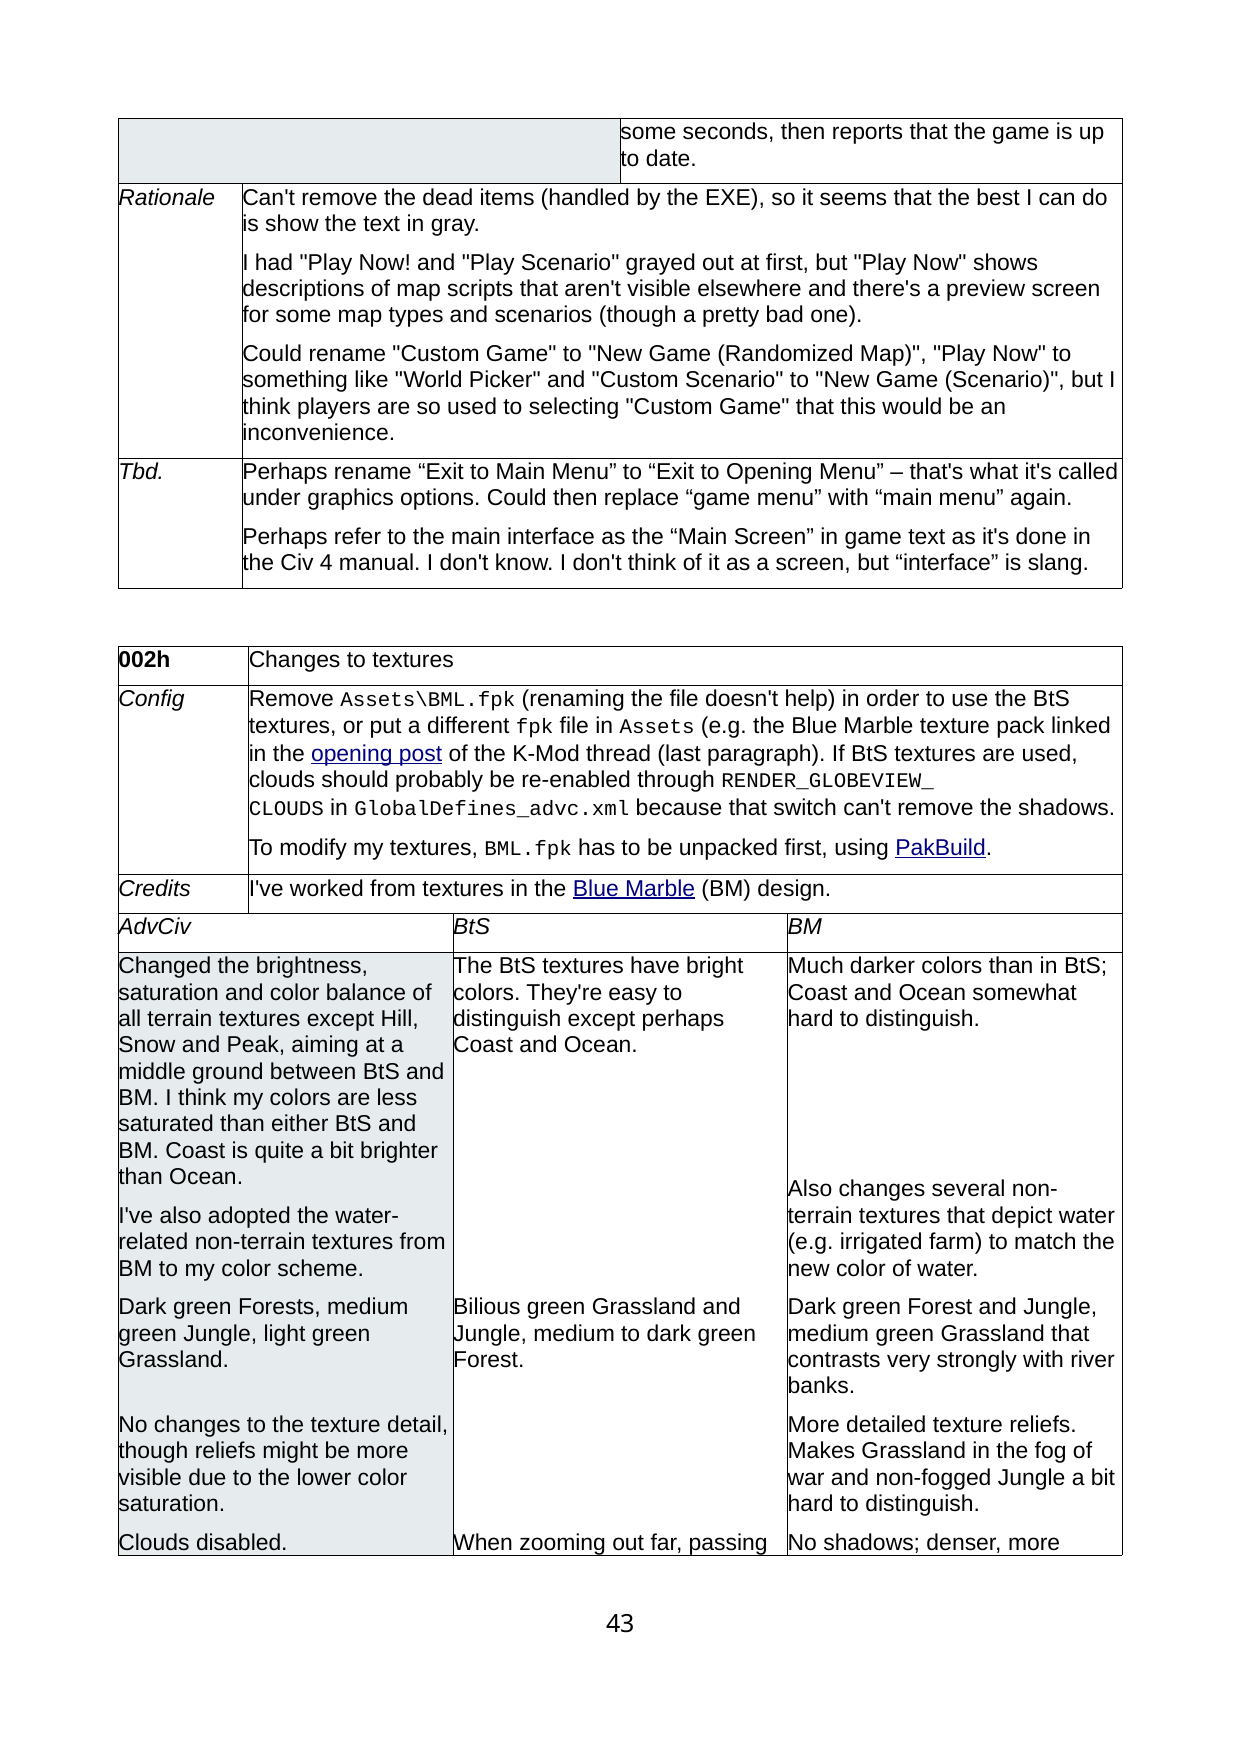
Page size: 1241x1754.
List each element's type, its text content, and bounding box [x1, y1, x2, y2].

table_cell AdvCiv [119, 914, 453, 952]
table_cell Changed the brightness, saturation and color balance of all terrain textures except Hill, Snow and Peak, aiming at a middle ground between BtS and BM. I think my colors are less saturated than either BtS and BM. Coast is quite a bit brighter than Ocean. I've also adopted the water-related non-terrain textures from BM to my color scheme. Dark green Forests, medium green Jungle, light green Grassland. No changes to the texture detail, though reliefs might be more visible due to the lower color saturation. Clouds disabled. [119, 953, 453, 1555]
table_header Changes to textures [249, 647, 1122, 684]
table_cell Much darker colors than in BtS; Coast and Ocean somewhat hard to distinguish. Also changes several non-terrain textures that depict water (e.g. irrigated farm) to match the new color of water. Dark green Forest and Jungle, medium green Grassland that contrasts very strongly with river banks. More detailed texture reliefs. Makes Grassland in the fog of war and non-fogged Jungle a bit hard to distinguish. No shadows; denser, more [788, 953, 1122, 1555]
table_cell Remove Assets\BML.fpk (renaming the file doesn't help) in order to use the BtS textures, or put a different fpk file in Assets (e.g. the Blue Marble texture pack linked in the opening post of the K-Mod thread (last paragraph). If BtS textures are used, clouds should probably be re-enabled through RENDER_GLOBEVIEW_ CLOUDS in GlobalDefines_advc.xml because that switch can't remove the shadows. To modify my textures, BML.fpk has to be unpacked first, using PakBuild. [249, 686, 1122, 874]
table_cell some seconds, then reports that the game is up to date. [621, 119, 1122, 183]
table_cell I've worked from textures in the Blue Marble (BM) design. [249, 875, 1122, 913]
table_header 002h [119, 647, 248, 684]
table_cell Rationale [119, 184, 242, 458]
table_cell BtS [454, 914, 787, 952]
table_cell Can't remove the dead items (handled by the EXE), so it seems that the best I can do is show the text in gray. I had "Play Now! and "Play Scenario" grayed out at first, but "Play Now" shows descriptions of map scripts that aren't visible elsewhere and there's a preview screen for some map types and scenarios (though a pretty bad one). Could rename "Custom Game" to "New Game (Randomized Map)", "Play Now" to something like "World Picker" and "Custom Scenario" to "New Game (Scenario)", but I think players are so used to selecting "Custom Game" that this would be an inconvenience. [243, 184, 1122, 458]
table_cell The BtS textures have bright colors. They're easy to distinguish except perhaps Coast and Ocean. Bilious green Grassland and Jungle, medium to dark green Forest. When zooming out far, passing [454, 953, 787, 1555]
table_cell [119, 119, 620, 183]
table_cell Config [119, 686, 248, 874]
table_cell Perhaps rename “Exit to Main Menu” to “Exit to Opening Menu” – that's what it's called under graphics options. Could then replace “game menu” with “main menu” again. Perhaps refer to the main interface as the “Main Screen” in game text as it's done in the Civ 4 manual. I don't know. I don't think of it as a screen, but “interface” is slang. [243, 459, 1122, 588]
table_cell Credits [119, 875, 248, 913]
table_cell Tbd. [119, 459, 242, 588]
table_cell BM [788, 914, 1122, 952]
